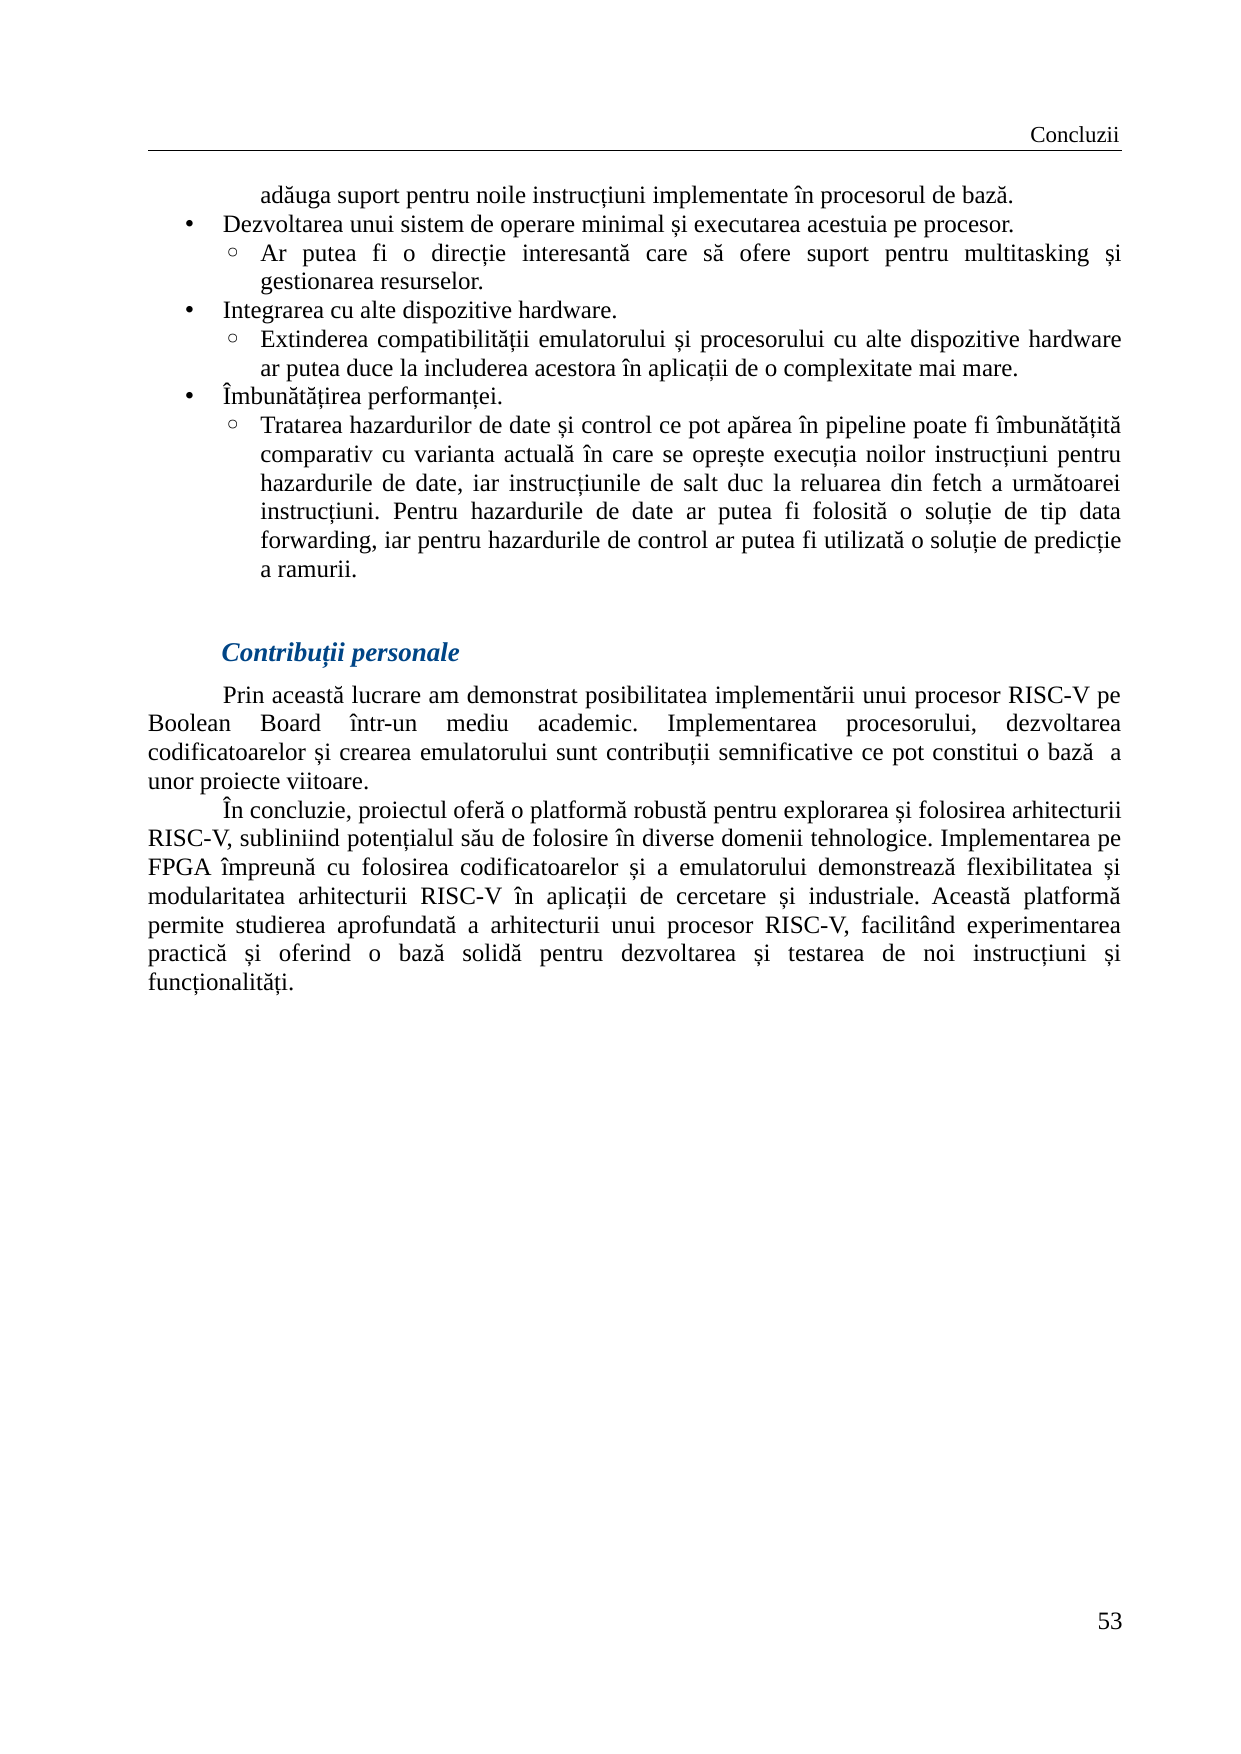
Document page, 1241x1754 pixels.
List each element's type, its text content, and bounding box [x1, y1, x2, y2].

text În concluzie, proiectul oferă o platformă robustă pentru explorarea și folosirea arhitecturii RISC-V, subliniind potențialul său de folosire în diverse domenii tehnologice. Implementarea pe FPGA împreună cu folosirea codificatoarelor și a emulatorului demonstrează flexibilitatea și modularitatea arhitecturii RISC-V în aplicații de cercetare și industriale. Această platformă permite studierea aprofundată a arhitecturii unui procesor RISC-V, facilitând experimentarea practică și oferind o bază solidă pentru dezvoltarea și testarea de noi instrucțiuni și funcționalități. [148, 795, 1122, 996]
list Ar putea fi o direcție interesantă care să ofere suport pentru multitasking și gestionarea resurselor. [223, 238, 1122, 295]
list Dezvoltarea unui sistem de operare minimal și executarea acestuia pe procesor. [185, 209, 1122, 238]
subtitle Contribuții personale [221, 636, 1122, 667]
list Extinderea compatibilității emulatorului și procesorului cu alte dispozitive hardware ar putea duce la includerea acestora în aplicații de o complexitate mai mare. [223, 324, 1122, 381]
list Tratarea hazardurilor de date și control ce pot apărea în pipeline poate fi îmbunătățită comparativ cu varianta actuală în care se oprește execuția noilor instrucțiuni pentru hazardurile de date, iar instrucțiunile de salt duc la reluarea din fetch a următoarei instrucțiuni. Pentru hazardurile de date ar putea fi folosită o soluție de tip data forwarding, iar pentru hazardurile de control ar putea fi utilizată o soluție de predicție a ramurii. [223, 410, 1122, 583]
text Prin această lucrare am demonstrat posibilitatea implementării unui procesor RISC-V pe Boolean Board într-un mediu academic. Implementarea procesorului, dezvoltarea codificatoarelor și crearea emulatorului sunt contribuții semnificative ce pot constitui o bază a unor proiecte viitoare. [148, 680, 1122, 795]
list Integrarea cu alte dispozitive hardware. [185, 295, 1122, 324]
list Îmbunătățirea performanței. [185, 381, 1122, 410]
list adăuga suport pentru noile instrucțiuni implementate în procesorul de bază. [223, 180, 1122, 209]
